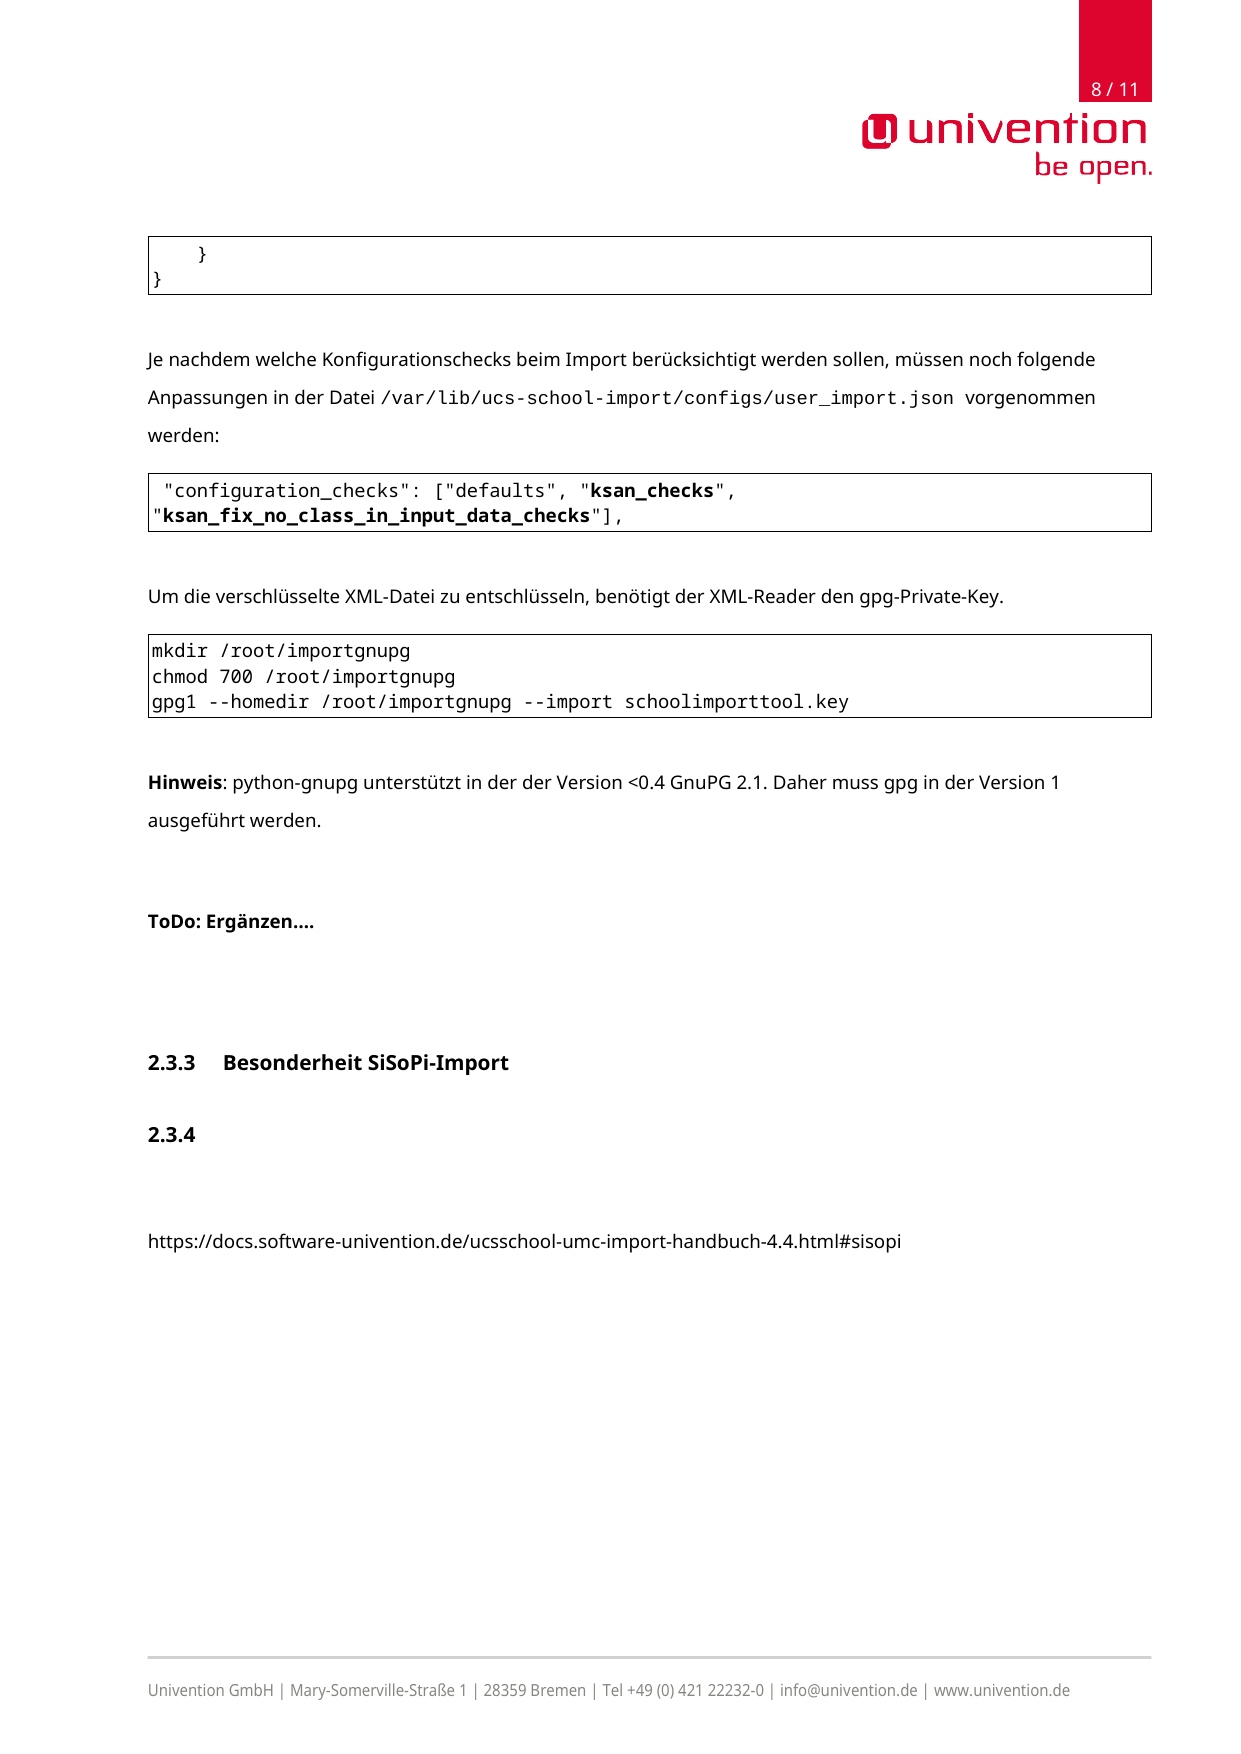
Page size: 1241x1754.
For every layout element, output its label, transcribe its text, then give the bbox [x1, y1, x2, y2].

text https://docs.software-univention.de/ucsschool-umc-import-handbuch-4.4.html#sisopi [148, 1229, 1152, 1254]
text mkdir /root/importgnupg [149, 635, 1151, 659]
text Je nachdem welche Konfigurationschecks beim Import berücksichtigt werden sollen, müssen noch folgende Anpassungen in der Datei /var/lib/ucs-school-import/configs/user_import.json vorgenommen werden: [148, 346, 1152, 448]
text } [149, 262, 1151, 294]
subtitle Besonderheit SiSoPi-Import [148, 1048, 1152, 1077]
text Um die verschlüsselte XML-Datei zu entschlüsseln, benötigt der XML-Reader den gpg-Private-Key. [148, 583, 1152, 608]
picture [862, 113, 1152, 184]
text chmod 700 /root/importgnupg [149, 659, 1151, 685]
text } [149, 237, 1151, 262]
text ToDo: Ergänzen…. [148, 909, 1152, 934]
text Hinweis: python-gnupg unterstützt in der der Version <0.4 GnuPG 2.1. Daher muss gpg in der Version 1 ausgeführt werden. [148, 769, 1152, 833]
text gpg1 --homedir /root/importgnupg --import schoolimporttool.key [149, 685, 1151, 717]
text "configuration_checks": ["defaults", "ksan_checks", "ksan_fix_no_class_in_input_data_checks"], [149, 474, 1151, 531]
